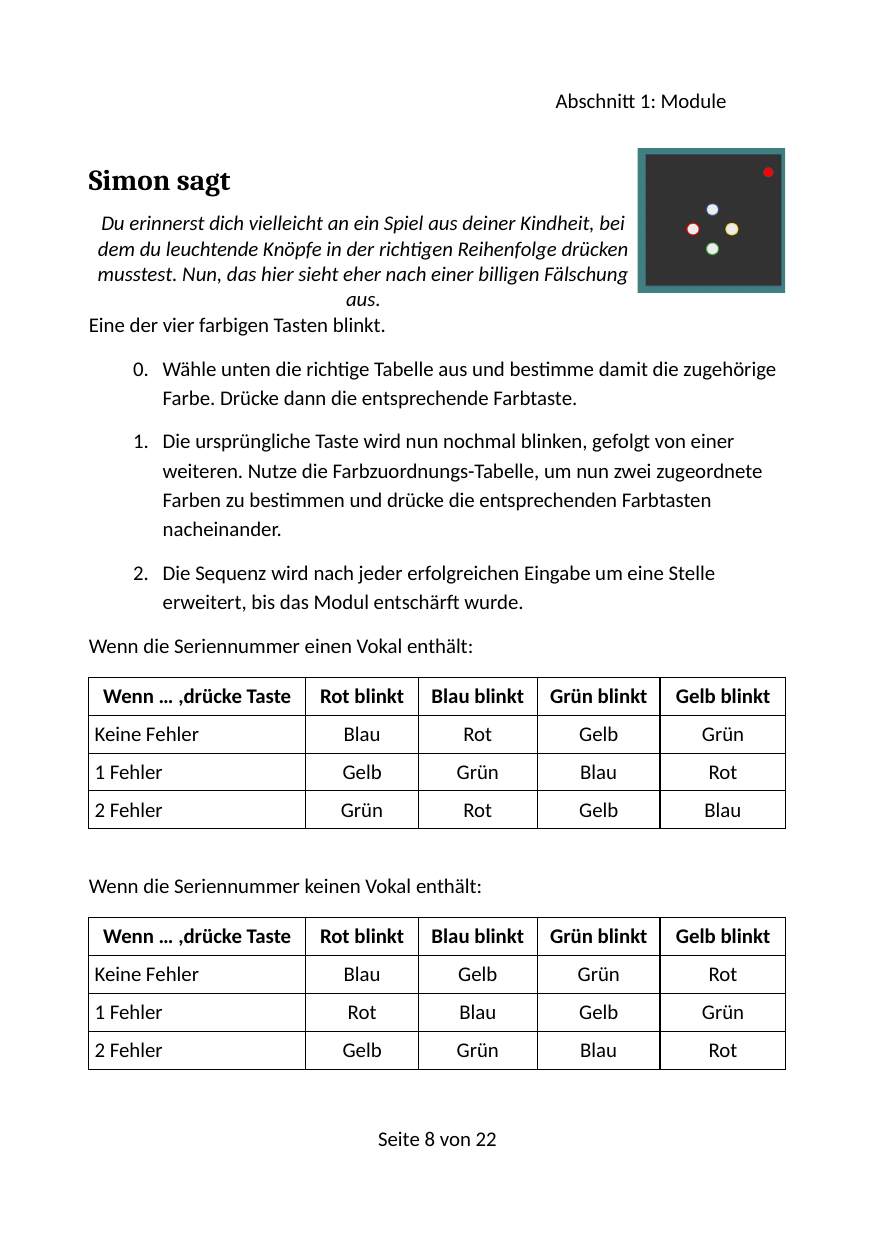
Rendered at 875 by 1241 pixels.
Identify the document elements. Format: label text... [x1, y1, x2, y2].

text Eine der vier farbigen Tasten blinkt. [88, 312, 786, 337]
table_header Grün blinkt [538, 918, 659, 955]
table_cell Keine Fehler [89, 716, 305, 752]
table_header Rot blinkt [306, 918, 418, 955]
table_cell Grün [661, 716, 785, 752]
table_cell Blau [661, 791, 785, 828]
table_cell Blau [419, 994, 537, 1031]
table_cell 2 Fehler [89, 791, 305, 828]
table_header Gelb blinkt [661, 678, 785, 714]
table_cell Blau [306, 956, 418, 993]
table_header Grün blinkt [538, 678, 659, 714]
table_cell Grün [306, 791, 418, 828]
table_cell Grün [661, 994, 785, 1031]
table_cell Grün [419, 754, 537, 790]
table_header Gelb blinkt [661, 918, 785, 955]
table_cell Gelb [538, 716, 659, 752]
table_cell Blau [538, 754, 659, 790]
table_header Wenn … ,drücke Taste [89, 678, 305, 714]
table_cell Rot [306, 994, 418, 1031]
table_cell Grün [419, 1032, 537, 1068]
table_header Wenn … ,drücke Taste [89, 918, 305, 955]
table_cell Rot [661, 1032, 785, 1068]
table_cell Rot [661, 956, 785, 993]
table_header Blau blinkt [419, 918, 537, 955]
table_cell Keine Fehler [89, 956, 305, 993]
picture [637, 148, 786, 293]
table_cell Gelb [306, 754, 418, 790]
text Wenn die Seriennummer einen Vokal enthält: [88, 633, 786, 658]
list Die Sequenz wird nach jeder erfolgreichen Eingabe um eine Stelle erweitert, bis das Modul entschärft wurde. [133, 560, 786, 614]
table_cell Blau [538, 1032, 659, 1068]
list Wähle unten die richtige Tabelle aus und bestimme damit die zugehörige Farbe. Drücke dann die entsprechende Farbtaste. [133, 356, 786, 410]
table_cell 1 Fehler [89, 754, 305, 790]
text Du erinnerst dich vielleicht an ein Spiel aus deiner Kindheit, bei dem du leuchtende Knöpfe in der richtigen Reihenfolge drücken musstest. Nun, das hier sieht eher nach einer billigen Fälschung aus. [88, 210, 786, 312]
table_header Rot blinkt [306, 678, 418, 714]
table_cell 1 Fehler [89, 994, 305, 1031]
table_cell Gelb [538, 994, 659, 1031]
table_cell Rot [419, 791, 537, 828]
table_cell Gelb [419, 956, 537, 993]
table_header Blau blinkt [419, 678, 537, 714]
table_cell Blau [306, 716, 418, 752]
table_cell Gelb [538, 791, 659, 828]
subtitle Simon sagt [88, 164, 637, 198]
list Die ursprüngliche Taste wird nun nochmal blinken, gefolgt von einer weiteren. Nutze die Farbzuordnungs-Tabelle, um nun zwei zugeordnete Farben zu bestimmen und drücke die entsprechenden Farbtasten nacheinander. [133, 429, 786, 542]
table_cell Rot [661, 754, 785, 790]
text Wenn die Seriennummer keinen Vokal enthält: [88, 873, 786, 898]
table_cell 2 Fehler [89, 1032, 305, 1068]
table_cell Grün [538, 956, 659, 993]
table_cell Gelb [306, 1032, 418, 1068]
table_cell Rot [419, 716, 537, 752]
